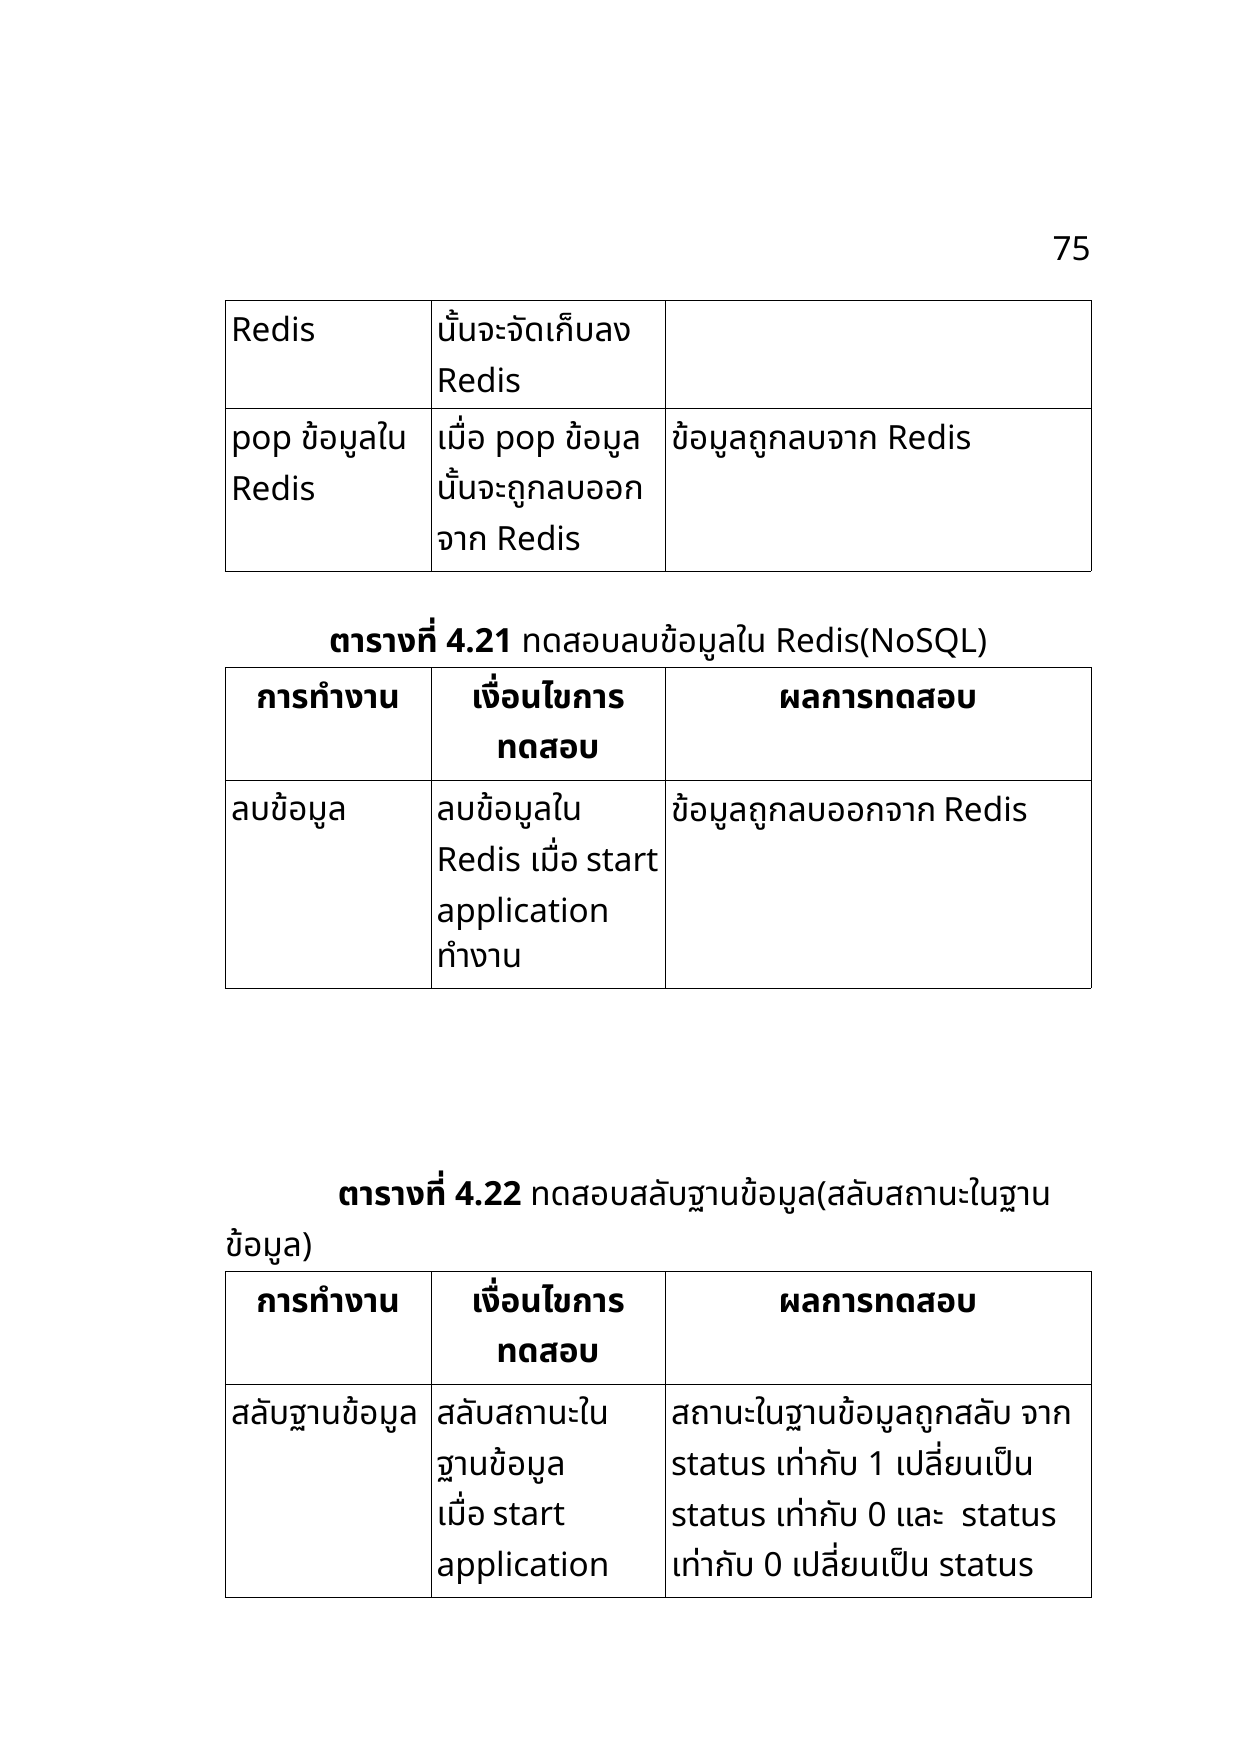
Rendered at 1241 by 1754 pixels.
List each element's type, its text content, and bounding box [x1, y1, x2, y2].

table_cell pop ข้อมูลใน Redis [226, 409, 431, 571]
table_cell ข้อมูลถูกลบออกจากRedis [666, 781, 1091, 988]
text ตารางที่ 4.21 ทดสอบลบข้อมูลใน Redis(NoSQL) [225, 617, 1091, 667]
table_cell ลบข้อมูลใน Redis เมื่อstart application ทำงาน [432, 781, 665, 988]
table_cell ข้อมูลถูกลบจาก Redis [666, 409, 1091, 571]
table_cell เมื่อ pop ข้อมูลนั้นจะถูกลบออกจาก Redis [432, 409, 665, 571]
table_header เงื่อนไขการทดสอบ [432, 1272, 665, 1383]
table_header เงื่อนไขการทดสอบ [432, 668, 665, 779]
table_cell สลับสถานะในฐานข้อมูล เมื่อstart application [432, 1385, 665, 1597]
table_cell Redis [226, 301, 431, 408]
table_cell สถานะในฐานข้อมูลถูกสลับ จาก status เท่ากับ 1 เปลี่ยนเป็น status เท่ากับ 0 และ status เท่ากับ 0 เปลี่ยนเป็น status [666, 1385, 1091, 1597]
table_header การทำงาน [226, 668, 431, 779]
table_cell ลบข้อมูล [226, 781, 431, 988]
table_header ผลการทดสอบ [666, 668, 1091, 779]
text ตารางที่ 4.22 ทดสอบสลับฐานข้อมูล(สลับสถานะในฐานข้อมูล) [225, 1170, 1091, 1271]
table_cell สลับฐานข้อมูล [226, 1385, 431, 1597]
table_header ผลการทดสอบ [666, 1272, 1091, 1383]
table_cell นั้นจะจัดเก็บลง Redis [432, 301, 665, 408]
table_header การทำงาน [226, 1272, 431, 1383]
table_cell [666, 301, 1091, 408]
